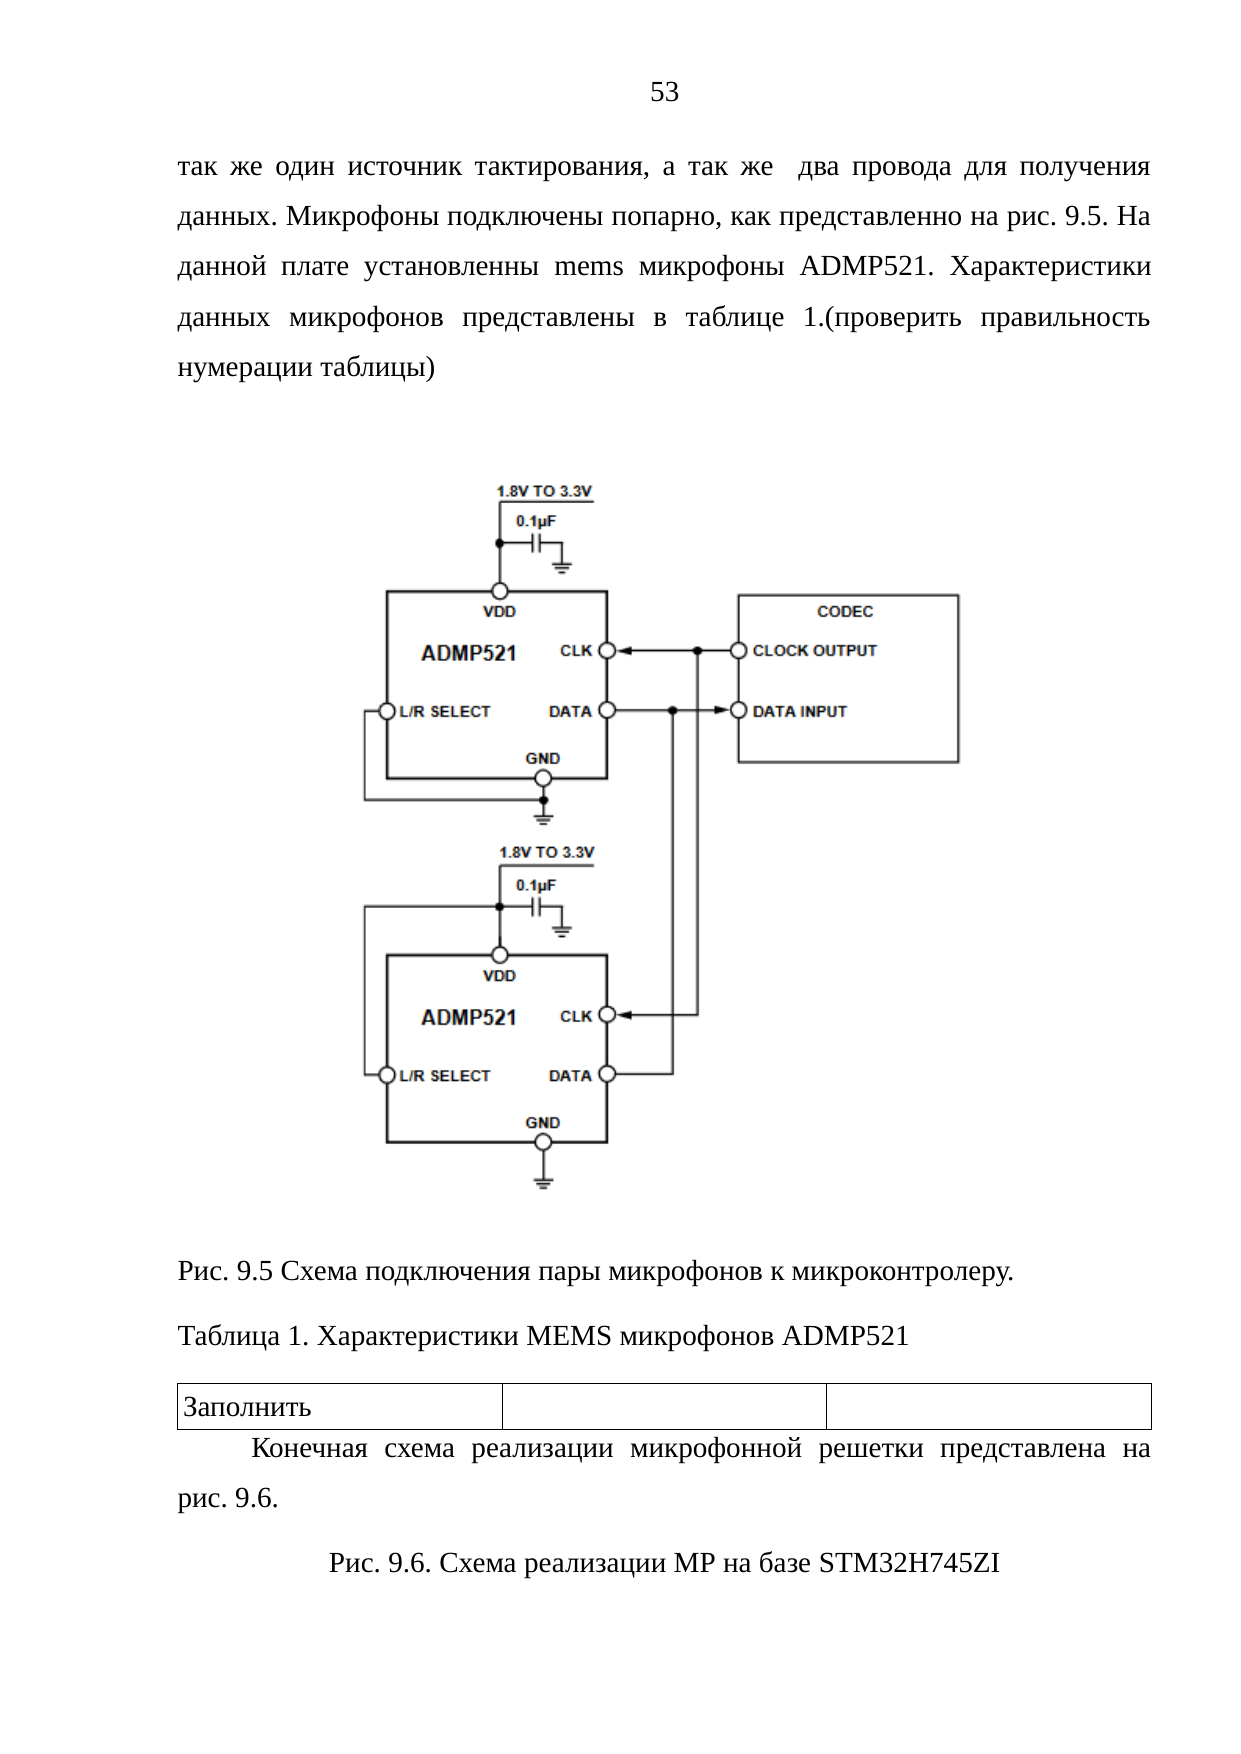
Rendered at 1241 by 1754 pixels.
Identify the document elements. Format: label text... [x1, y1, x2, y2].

text Рис. 9.6. Схема реализации МР на базе STM32H745ZI [177, 1545, 1152, 1579]
table_header [827, 1384, 1151, 1429]
text Таблица 1. Характеристики MEMS микрофонов ADMP521 [177, 1318, 1152, 1351]
text Рис. 9.5 Схема подключения пары микрофонов к микроконтролеру. [177, 1205, 1152, 1287]
picture [333, 453, 995, 1205]
text так же один источник тактирования, а так же два провода для получения данных. Микрофоны подключены попарно, как представленно на рис. 9.5. На данной плате установленны mems микрофоны ADMP521. Характеристики данных микрофонов представлены в таблице 1.(проверить правильность нумерации таблицы) [177, 148, 1152, 382]
table_header Заполнить [178, 1384, 502, 1429]
text Конечная схема реализации микрофонной решетки представлена на рис. 9.6. [177, 1430, 1152, 1514]
table_header [503, 1384, 826, 1429]
